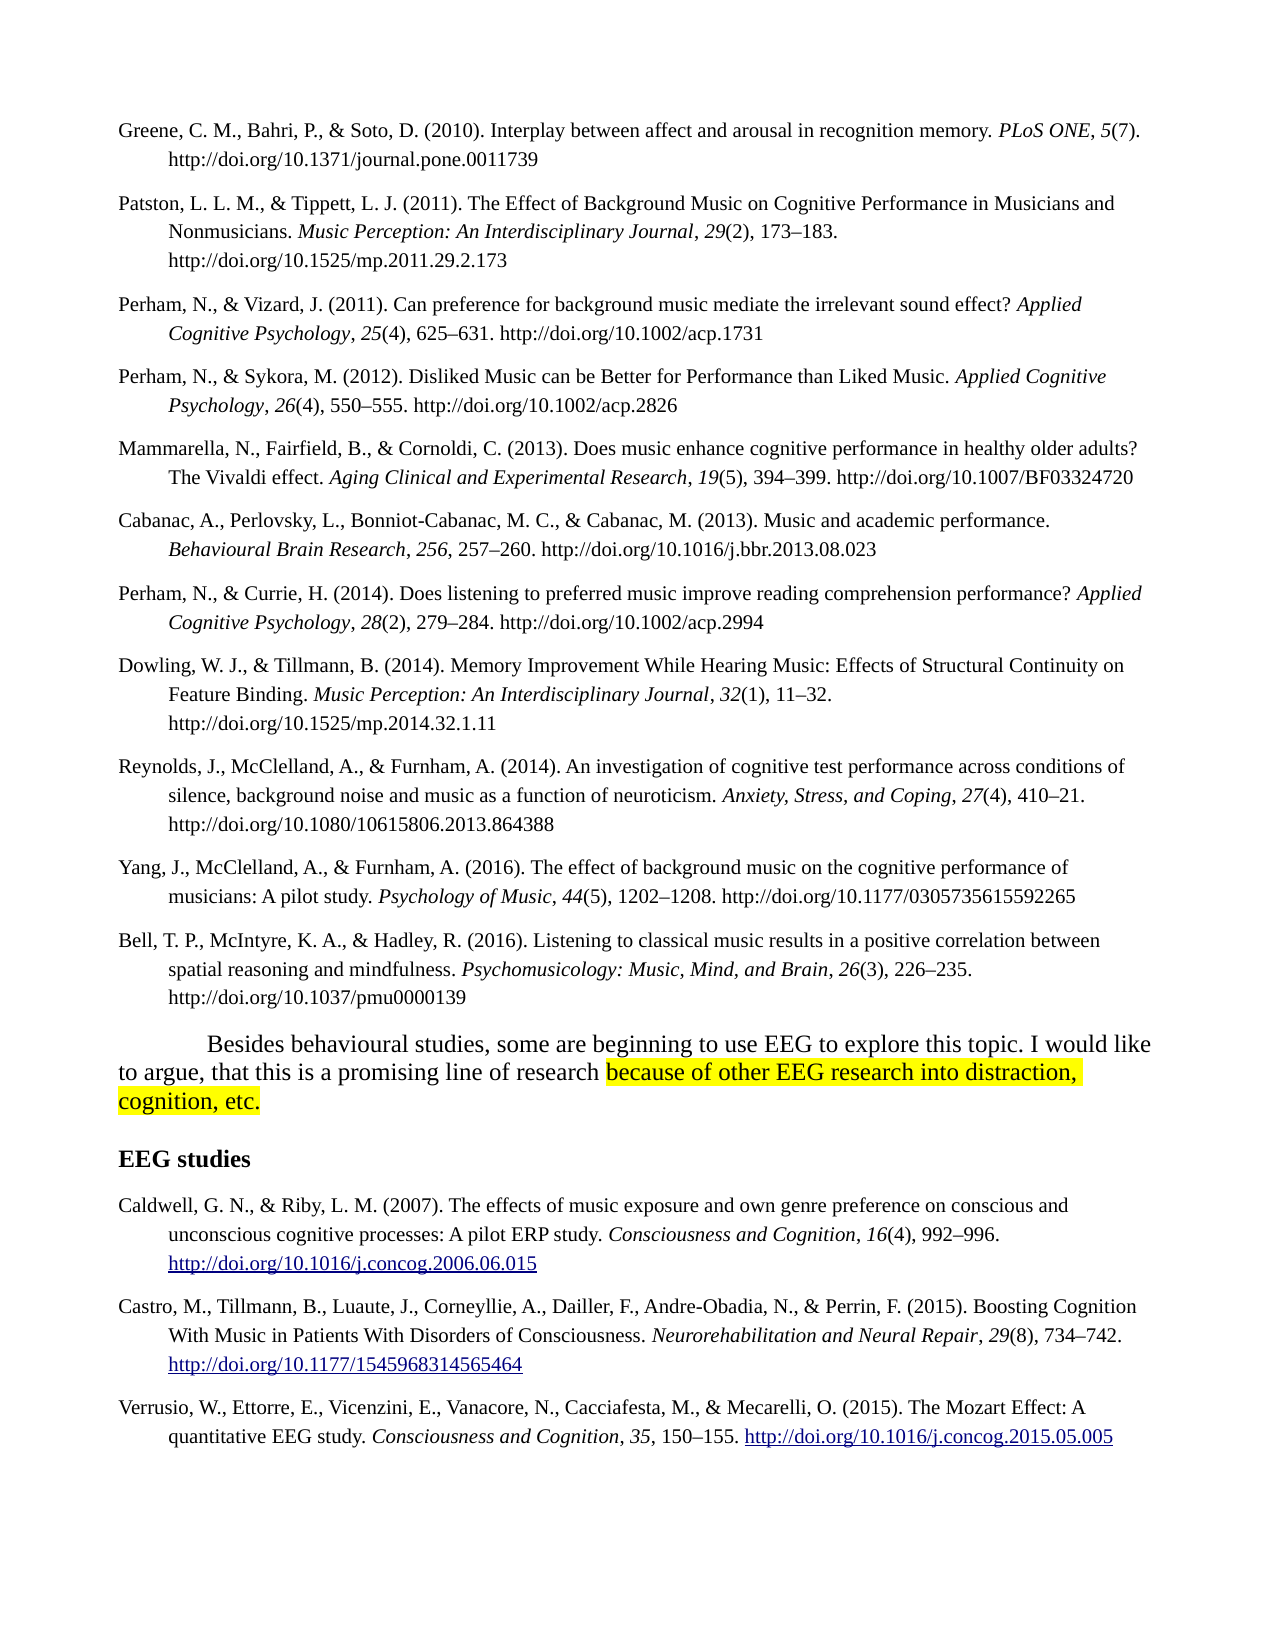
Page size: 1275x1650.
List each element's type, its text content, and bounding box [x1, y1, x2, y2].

text Patston, L. L. M., & Tippett, L. J. (2011). The Effect of Background Music on Cognitive Performance in Musicians and Nonmusicians. Music Perception: An Interdisciplinary Journal, 29(2), 173–183. http://doi.org/10.1525/mp.2011.29.2.173 [118, 190, 1157, 272]
text Dowling, W. J., & Tillmann, B. (2014). Memory Improvement While Hearing Music: Effects of Structural Continuity on Feature Binding. Music Perception: An Interdisciplinary Journal, 32(1), 11–32. http://doi.org/10.1525/mp.2014.32.1.11 [118, 653, 1157, 735]
text Cabanac, A., Perlovsky, L., Bonniot-Cabanac, M. C., & Cabanac, M. (2013). Music and academic performance. Behavioural Brain Research, 256, 257–260. http://doi.org/10.1016/j.bbr.2013.08.023 [118, 508, 1157, 561]
text EEG studies [118, 1144, 1157, 1172]
text Verrusio, W., Ettorre, E., Vicenzini, E., Vanacore, N., Cacciafesta, M., & Mecarelli, O. (2015). The Mozart Effect: A quantitative EEG study. Consciousness and Cognition, 35, 150–155. http://doi.org/10.1016/j.concog.2015.05.005 [118, 1395, 1157, 1448]
text Castro, M., Tillmann, B., Luaute, J., Corneyllie, A., Dailler, F., Andre-Obadia, N., & Perrin, F. (2015). Boosting Cognition With Music in Patients With Disorders of Consciousness. Neurorehabilitation and Neural Repair, 29(8), 734–742. http://doi.org/10.1177/1545968314565464 [118, 1294, 1157, 1376]
text Greene, C. M., Bahri, P., & Soto, D. (2010). Interplay between affect and arousal in recognition memory. PLoS ONE, 5(7). http://doi.org/10.1371/journal.pone.0011739 [118, 118, 1157, 171]
text Perham, N., & Sykora, M. (2012). Disliked Music can be Better for Performance than Liked Music. Applied Cognitive Psychology, 26(4), 550–555. http://doi.org/10.1002/acp.2826 [118, 364, 1157, 417]
text Reynolds, J., McClelland, A., & Furnham, A. (2014). An investigation of cognitive test performance across conditions of silence, background noise and music as a function of neuroticism. Anxiety, Stress, and Coping, 27(4), 410–21. http://doi.org/10.1080/10615806.2013.864388 [118, 754, 1157, 836]
text Perham, N., & Vizard, J. (2011). Can preference for background music mediate the irrelevant sound effect? Applied Cognitive Psychology, 25(4), 625–631. http://doi.org/10.1002/acp.1731 [118, 292, 1157, 344]
text Besides behavioural studies, some are beginning to use EEG to explore this topic. I would like to argue, that this is a promising line of research because of other EEG research into distraction, cognition, etc. [118, 1029, 1157, 1115]
text Mammarella, N., Fairfield, B., & Cornoldi, C. (2013). Does music enhance cognitive performance in healthy older adults? The Vivaldi effect. Aging Clinical and Experimental Research, 19(5), 394–399. http://doi.org/10.1007/BF03324720 [118, 436, 1157, 489]
text Yang, J., McClelland, A., & Furnham, A. (2016). The effect of background music on the cognitive performance of musicians: A pilot study. Psychology of Music, 44(5), 1202–1208. http://doi.org/10.1177/0305735615592265 [118, 855, 1157, 908]
text Perham, N., & Currie, H. (2014). Does listening to preferred music improve reading comprehension performance? Applied Cognitive Psychology, 28(2), 279–284. http://doi.org/10.1002/acp.2994 [118, 581, 1157, 634]
text Bell, T. P., McIntyre, K. A., & Hadley, R. (2016). Listening to classical music results in a positive correlation between spatial reasoning and mindfulness. Psychomusicology: Music, Mind, and Brain, 26(3), 226–235. http://doi.org/10.1037/pmu0000139 [118, 928, 1157, 1009]
text Caldwell, G. N., & Riby, L. M. (2007). The effects of music exposure and own genre preference on conscious and unconscious cognitive processes: A pilot ERP study. Consciousness and Cognition, 16(4), 992–996. http://doi.org/10.1016/j.concog.2006.06.015 [118, 1193, 1157, 1274]
